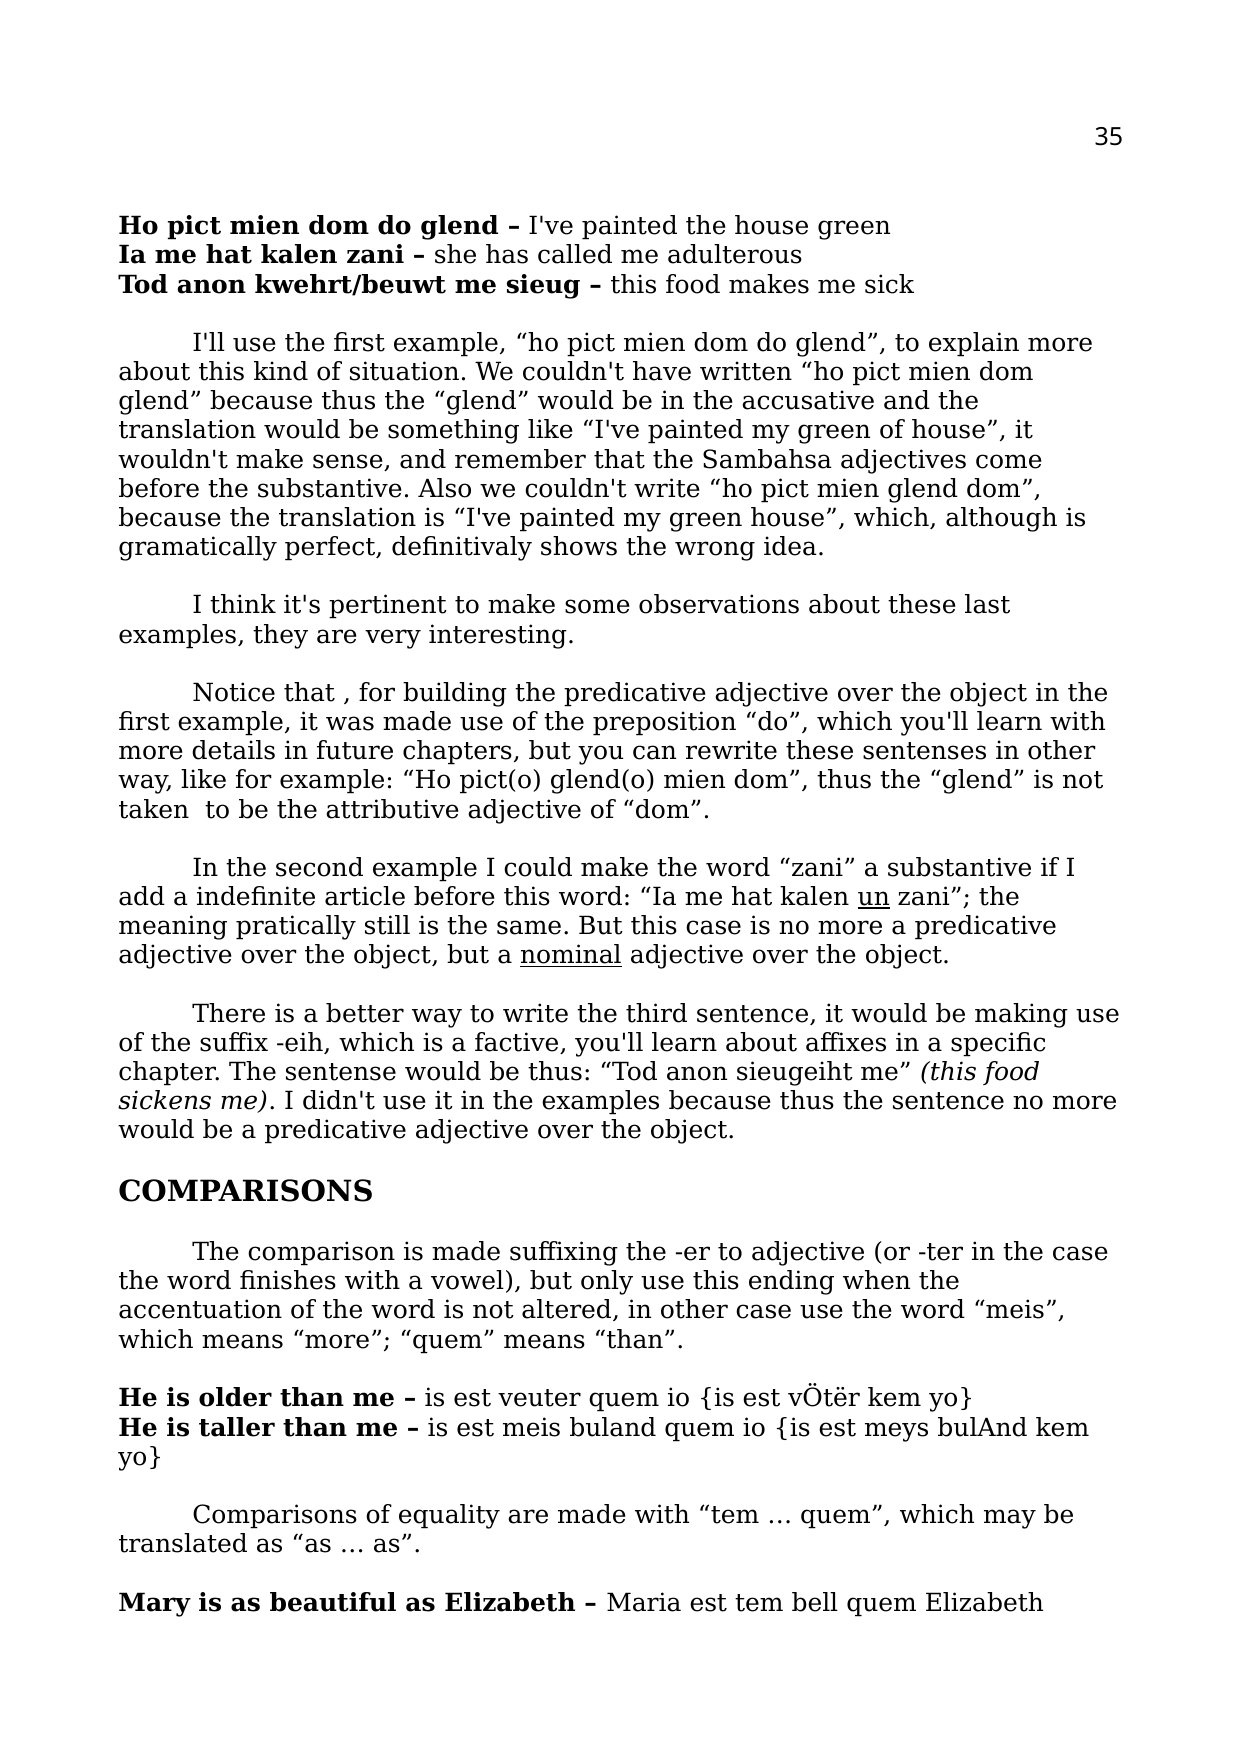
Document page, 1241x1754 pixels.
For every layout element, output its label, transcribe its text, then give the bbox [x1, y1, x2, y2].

text In the second example I could make the word “zani” a substantive if I add a indefinite article before this word: “Ia me hat kalen un zani”; the meaning pratically still is the same. But this case is no more a predicative adjective over the object, but a nominal adjective over the object. [118, 853, 1123, 970]
text Comparisons of equality are made with “tem … quem”, which may be translated as “as … as”. [118, 1500, 1123, 1559]
text There is a better way to write the third sentence, it would be making use of the suffix -eih, which is a factive, you'll learn about affixes in a specific chapter. The sentense would be thus: “Tod anon sieugeiht me” (this food sickens me). I didn't use it in the examples because thus the sentence no more would be a predicative adjective over the object. [118, 999, 1123, 1145]
text I'll use the first example, “ho pict mien dom do glend”, to explain more about this kind of situation. We couldn't have written “ho pict mien dom glend” because thus the “glend” would be in the accusative and the translation would be something like “I've painted my green of house”, it wouldn't make sense, and remember that the Sambahsa adjectives come before the substantive. Also we couldn't write “ho pict mien glend dom”, because the translation is “I've painted my green house”, which, although is gramatically perfect, definitivaly shows the wrong idea. [118, 328, 1123, 561]
text Ho pict mien dom do glend – I've painted the house green [118, 211, 1123, 240]
text The comparison is made suffixing the -er to adjective (or -ter in the case the word finishes with a vowel), but only use this ending when the accentuation of the word is not altered, in other case use the word “meis”, which means “more”; “quem” means “than”. [118, 1237, 1123, 1354]
text He is older than me – is est veuter quem io {is est vÖtër kem yo} [118, 1383, 1123, 1413]
text He is taller than me – is est meis buland quem io {is est meys bulAnd kem yo} [118, 1413, 1123, 1471]
text Mary is as beautiful as Elizabeth – Maria est tem bell quem Elizabeth [118, 1588, 1123, 1617]
text Notice that , for building the predicative adjective over the object in the first example, it was made use of the preposition “do”, which you'll learn with more details in future chapters, but you can rewrite these sentenses in other way, like for example: “Ho pict(o) glend(o) mien dom”, thus the “glend” is not taken to be the attributive adjective of “dom”. [118, 678, 1123, 824]
text Ia me hat kalen zani – she has called me adulterous [118, 240, 1123, 269]
text Tod anon kwehrt/beuwt me sieug – this food makes me sick [118, 269, 1123, 299]
subtitle COMPARISONS [118, 1174, 1123, 1208]
text I think it's pertinent to make some observations about these last examples, they are very interesting. [118, 591, 1123, 649]
